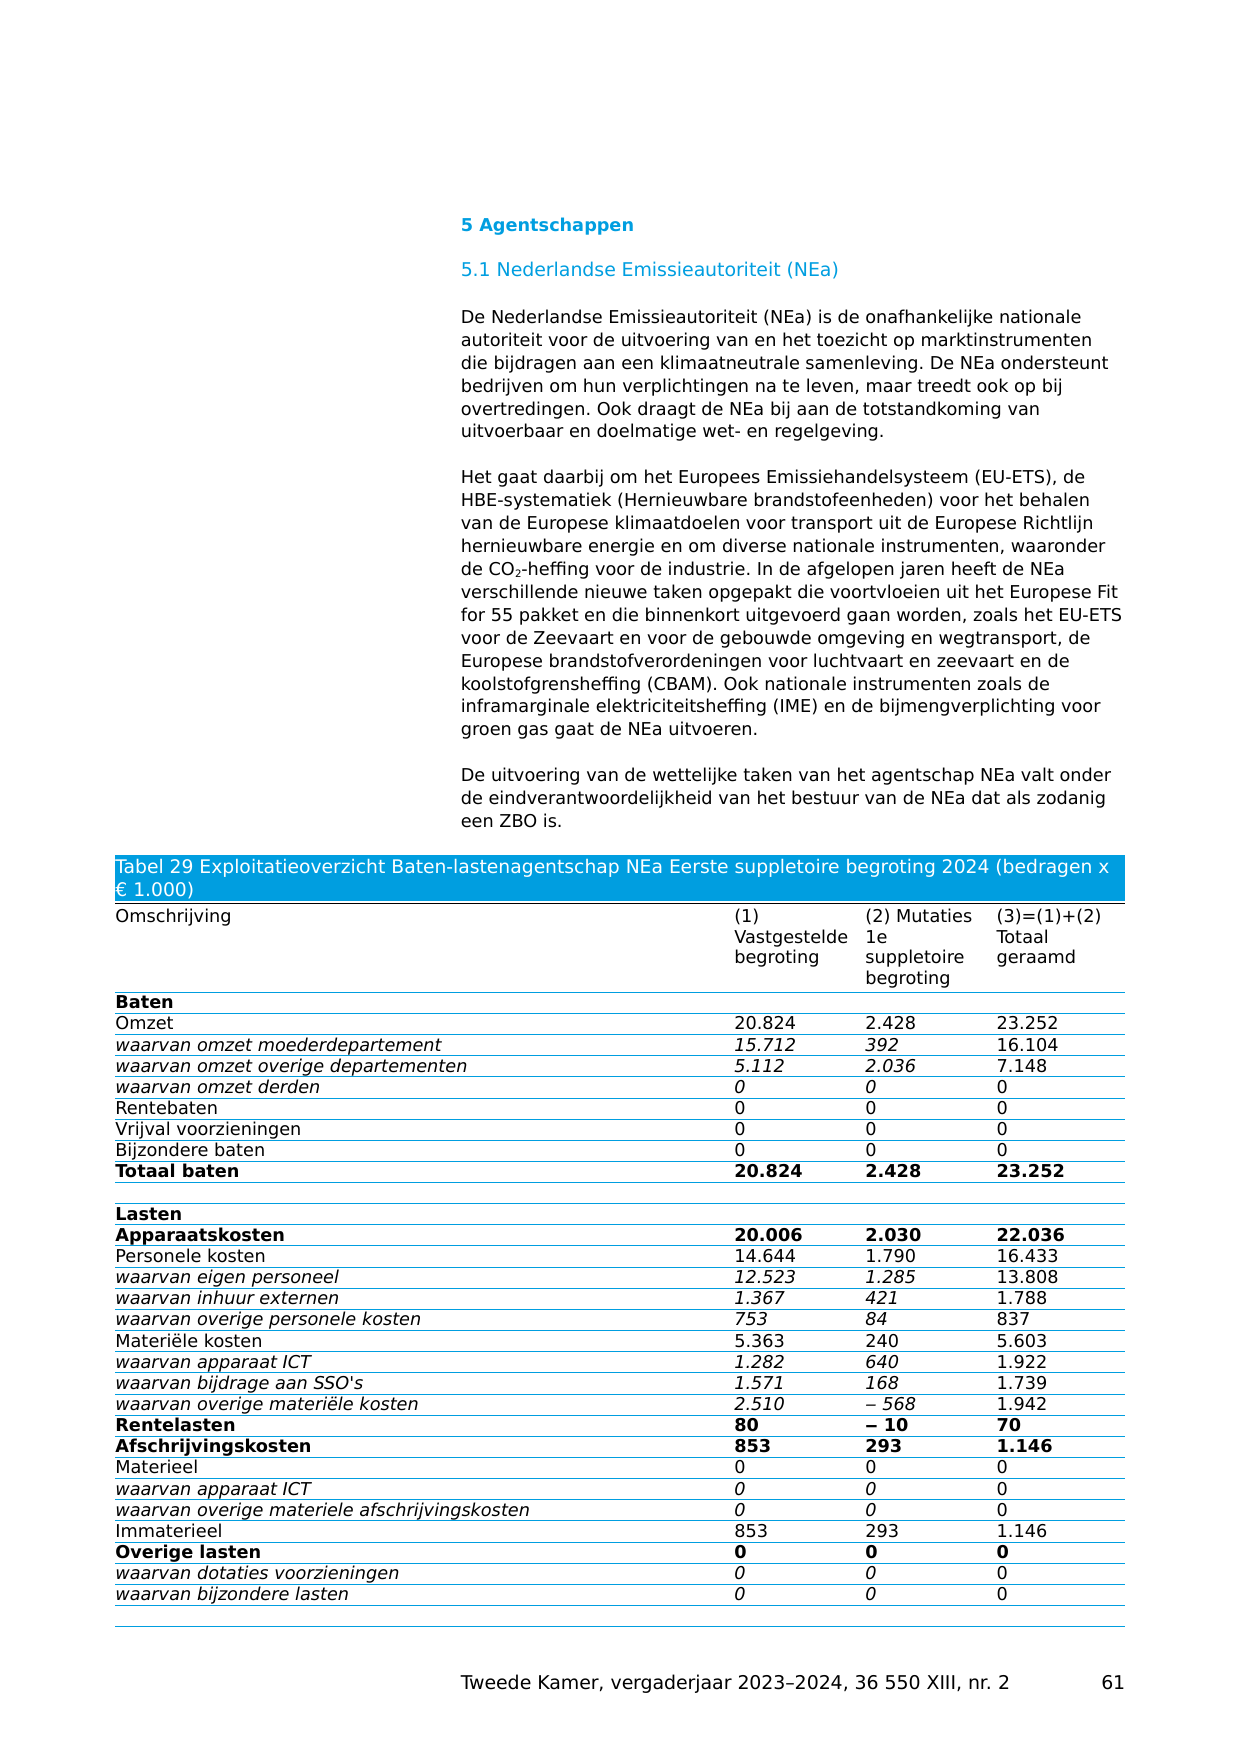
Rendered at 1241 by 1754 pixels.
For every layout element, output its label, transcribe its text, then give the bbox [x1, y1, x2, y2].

table_cell 1.367 [731, 1289, 862, 1309]
table_cell 0 [862, 1543, 993, 1563]
table_cell 7.148 [994, 1056, 1125, 1076]
table_cell 20.824 [731, 1162, 862, 1182]
table_cell 0 [731, 1120, 862, 1140]
table_cell (3)=(1)+(2) Totaal geraamd [994, 904, 1125, 992]
table_cell 168 [862, 1373, 993, 1393]
table_cell waarvan bijzondere lasten [115, 1585, 731, 1605]
table_cell 15.712 [731, 1035, 862, 1055]
table_cell 5.603 [994, 1331, 1125, 1351]
title 5.1 Nederlandse Emissieautoriteit (NEa) [461, 259, 1125, 281]
table_cell 0 [731, 1077, 862, 1097]
table_cell 0 [994, 1585, 1125, 1605]
table_cell 293 [862, 1521, 993, 1541]
table_cell 0 [994, 1458, 1125, 1478]
table_cell waarvan eigen personeel [115, 1268, 731, 1288]
table_cell 0 [862, 1077, 993, 1097]
table_cell 0 [862, 1120, 993, 1140]
table_cell waarvan omzet overige departementen [115, 1056, 731, 1076]
table_cell 0 [862, 1585, 993, 1605]
table_cell 1.285 [862, 1268, 993, 1288]
table_cell waarvan overige materiële kosten [115, 1395, 731, 1414]
table_cell 0 [731, 1099, 862, 1118]
table_cell 0 [862, 1564, 993, 1584]
table_cell 70 [994, 1416, 1125, 1436]
table_cell 1.739 [994, 1373, 1125, 1393]
text De uitvoering van de wettelijke taken van het agentschap NEa valt onder de eindverantwoordelijkheid van het bestuur van de NEa dat als zodanig een ZBO is. [461, 763, 1125, 832]
text De Nederlandse Emissieautoriteit (NEa) is de onafhankelijke nationale autoriteit voor de uitvoering van en het toezicht op marktinstrumenten die bijdragen aan een klimaatneutrale samenleving. De NEa ondersteunt bedrijven om hun verplichtingen na te leven, maar treedt ook op bij overtredingen. Ook draagt de NEa bij aan de totstandkoming van uitvoerbaar en doelmatige wet- en regelgeving. [461, 305, 1125, 442]
table_cell 2.030 [862, 1225, 993, 1245]
table_cell 0 [731, 1564, 862, 1584]
table_cell 753 [731, 1310, 862, 1330]
table_cell 23.252 [994, 1162, 1125, 1182]
table_cell 20.006 [731, 1225, 862, 1245]
table_cell (1) Vastgestelde begroting [731, 904, 862, 992]
table_cell [994, 1204, 1125, 1224]
table_cell 0 [862, 1141, 993, 1161]
table_cell 0 [731, 1458, 862, 1478]
table_cell [862, 1606, 993, 1626]
table_cell 1.146 [994, 1521, 1125, 1541]
table_cell Bijzondere baten [115, 1141, 731, 1161]
table_cell 1.146 [994, 1437, 1125, 1457]
table_cell Lasten [115, 1204, 731, 1224]
table_cell 0 [994, 1479, 1125, 1499]
table_cell 0 [862, 1458, 993, 1478]
table_cell 22.036 [994, 1225, 1125, 1245]
table_cell ‒ 568 [862, 1395, 993, 1414]
table_cell [731, 1606, 862, 1626]
table_cell 0 [862, 1479, 993, 1499]
table_cell 853 [731, 1521, 862, 1541]
table_cell [994, 993, 1125, 1013]
table_cell 1.790 [862, 1246, 993, 1267]
table_cell Immaterieel [115, 1521, 731, 1541]
table_cell 5.112 [731, 1056, 862, 1076]
table_cell ‒ 10 [862, 1416, 993, 1436]
table_cell 421 [862, 1289, 993, 1309]
text Het gaat daarbij om het Europees Emissiehandelsysteem (EU-ETS), de HBE-systematiek (Hernieuwbare brandstofeenheden) voor het behalen van de Europese klimaatdoelen voor transport uit de Europese Richtlijn hernieuwbare energie en om diverse nationale instrumenten, waaronder de CO2-heffing voor de industrie. In de afgelopen jaren heeft de NEa verschillende nieuwe taken opgepakt die voortvloeien uit het Europese Fit for 55 pakket en die binnenkort uitgevoerd gaan worden, zoals het EU-ETS voor de Zeevaart en voor de gebouwde omgeving en wegtransport, de Europese brandstofverordeningen voor luchtvaart en zeevaart en de koolstofgrensheffing (CBAM). Ook nationale instrumenten zoals de inframarginale elektriciteitsheffing (IME) en de bijmengverplichting voor groen gas gaat de NEa uitvoeren. [461, 465, 1125, 740]
table_cell [115, 1183, 731, 1203]
table_cell 20.824 [731, 1014, 862, 1034]
table_cell [994, 1183, 1125, 1203]
table_cell 0 [994, 1141, 1125, 1161]
table_cell 84 [862, 1310, 993, 1330]
table_cell 14.644 [731, 1246, 862, 1267]
table_cell (2) Mutaties 1e suppletoire begroting [862, 904, 993, 992]
table_cell waarvan dotaties voorzieningen [115, 1564, 731, 1584]
table_cell [115, 1606, 731, 1626]
table_cell 23.252 [994, 1014, 1125, 1034]
table_cell Rentebaten [115, 1099, 731, 1118]
table_cell [731, 1204, 862, 1224]
table_cell waarvan inhuur externen [115, 1289, 731, 1309]
table_cell Materieel [115, 1458, 731, 1478]
table_cell 0 [994, 1564, 1125, 1584]
table_cell 0 [731, 1543, 862, 1563]
table_cell Apparaatskosten [115, 1225, 731, 1245]
table_cell 293 [862, 1437, 993, 1457]
table_cell 1.788 [994, 1289, 1125, 1309]
table_cell 0 [994, 1543, 1125, 1563]
table_cell [862, 1183, 993, 1203]
table_cell 0 [731, 1585, 862, 1605]
table_cell 16.104 [994, 1035, 1125, 1055]
table_cell 640 [862, 1352, 993, 1372]
table_cell waarvan bijdrage aan SSO's [115, 1373, 731, 1393]
table_cell 392 [862, 1035, 993, 1055]
table_cell 0 [994, 1099, 1125, 1118]
table_cell 0 [994, 1077, 1125, 1097]
table_cell 0 [994, 1120, 1125, 1140]
table_cell 853 [731, 1437, 862, 1457]
table_cell 13.808 [994, 1268, 1125, 1288]
table_cell Afschrijvingskosten [115, 1437, 731, 1457]
table_cell 1.942 [994, 1395, 1125, 1414]
table_cell Totaal baten [115, 1162, 731, 1182]
table_cell 1.922 [994, 1352, 1125, 1372]
table_cell 0 [862, 1500, 993, 1520]
table_cell 2.036 [862, 1056, 993, 1076]
table_cell [862, 993, 993, 1013]
table_cell 5.363 [731, 1331, 862, 1351]
table_cell [731, 1183, 862, 1203]
table_cell Omschrijving [115, 904, 731, 992]
table_cell 1.571 [731, 1373, 862, 1393]
table_cell waarvan apparaat ICT [115, 1479, 731, 1499]
table_cell 0 [994, 1500, 1125, 1520]
table_cell waarvan omzet moederdepartement [115, 1035, 731, 1055]
table_cell waarvan apparaat ICT [115, 1352, 731, 1372]
table_cell [731, 993, 862, 1013]
table_cell Omzet [115, 1014, 731, 1034]
table_cell 12.523 [731, 1268, 862, 1288]
table_cell 2.428 [862, 1014, 993, 1034]
table_cell [994, 1606, 1125, 1626]
table_cell [862, 1204, 993, 1224]
table_cell waarvan overige personele kosten [115, 1310, 731, 1330]
table_cell Rentelasten [115, 1416, 731, 1436]
table_cell 2.428 [862, 1162, 993, 1182]
table_cell 240 [862, 1331, 993, 1351]
title 5 Agentschappen [461, 213, 1125, 236]
table_cell 0 [862, 1099, 993, 1118]
table_cell 1.282 [731, 1352, 862, 1372]
table_cell Vrijval voorzieningen [115, 1120, 731, 1140]
table_cell Baten [115, 993, 731, 1013]
table_cell 80 [731, 1416, 862, 1436]
table_cell waarvan omzet derden [115, 1077, 731, 1097]
table_cell Materiële kosten [115, 1331, 731, 1351]
table_cell waarvan overige materiele afschrijvingskosten [115, 1500, 731, 1520]
table_cell Overige lasten [115, 1543, 731, 1563]
table_cell 837 [994, 1310, 1125, 1330]
table_cell Personele kosten [115, 1246, 731, 1267]
table_cell 0 [731, 1141, 862, 1161]
table_cell 0 [731, 1500, 862, 1520]
table_cell 2.510 [731, 1395, 862, 1414]
table_cell 0 [731, 1479, 862, 1499]
table_cell 16.433 [994, 1246, 1125, 1267]
